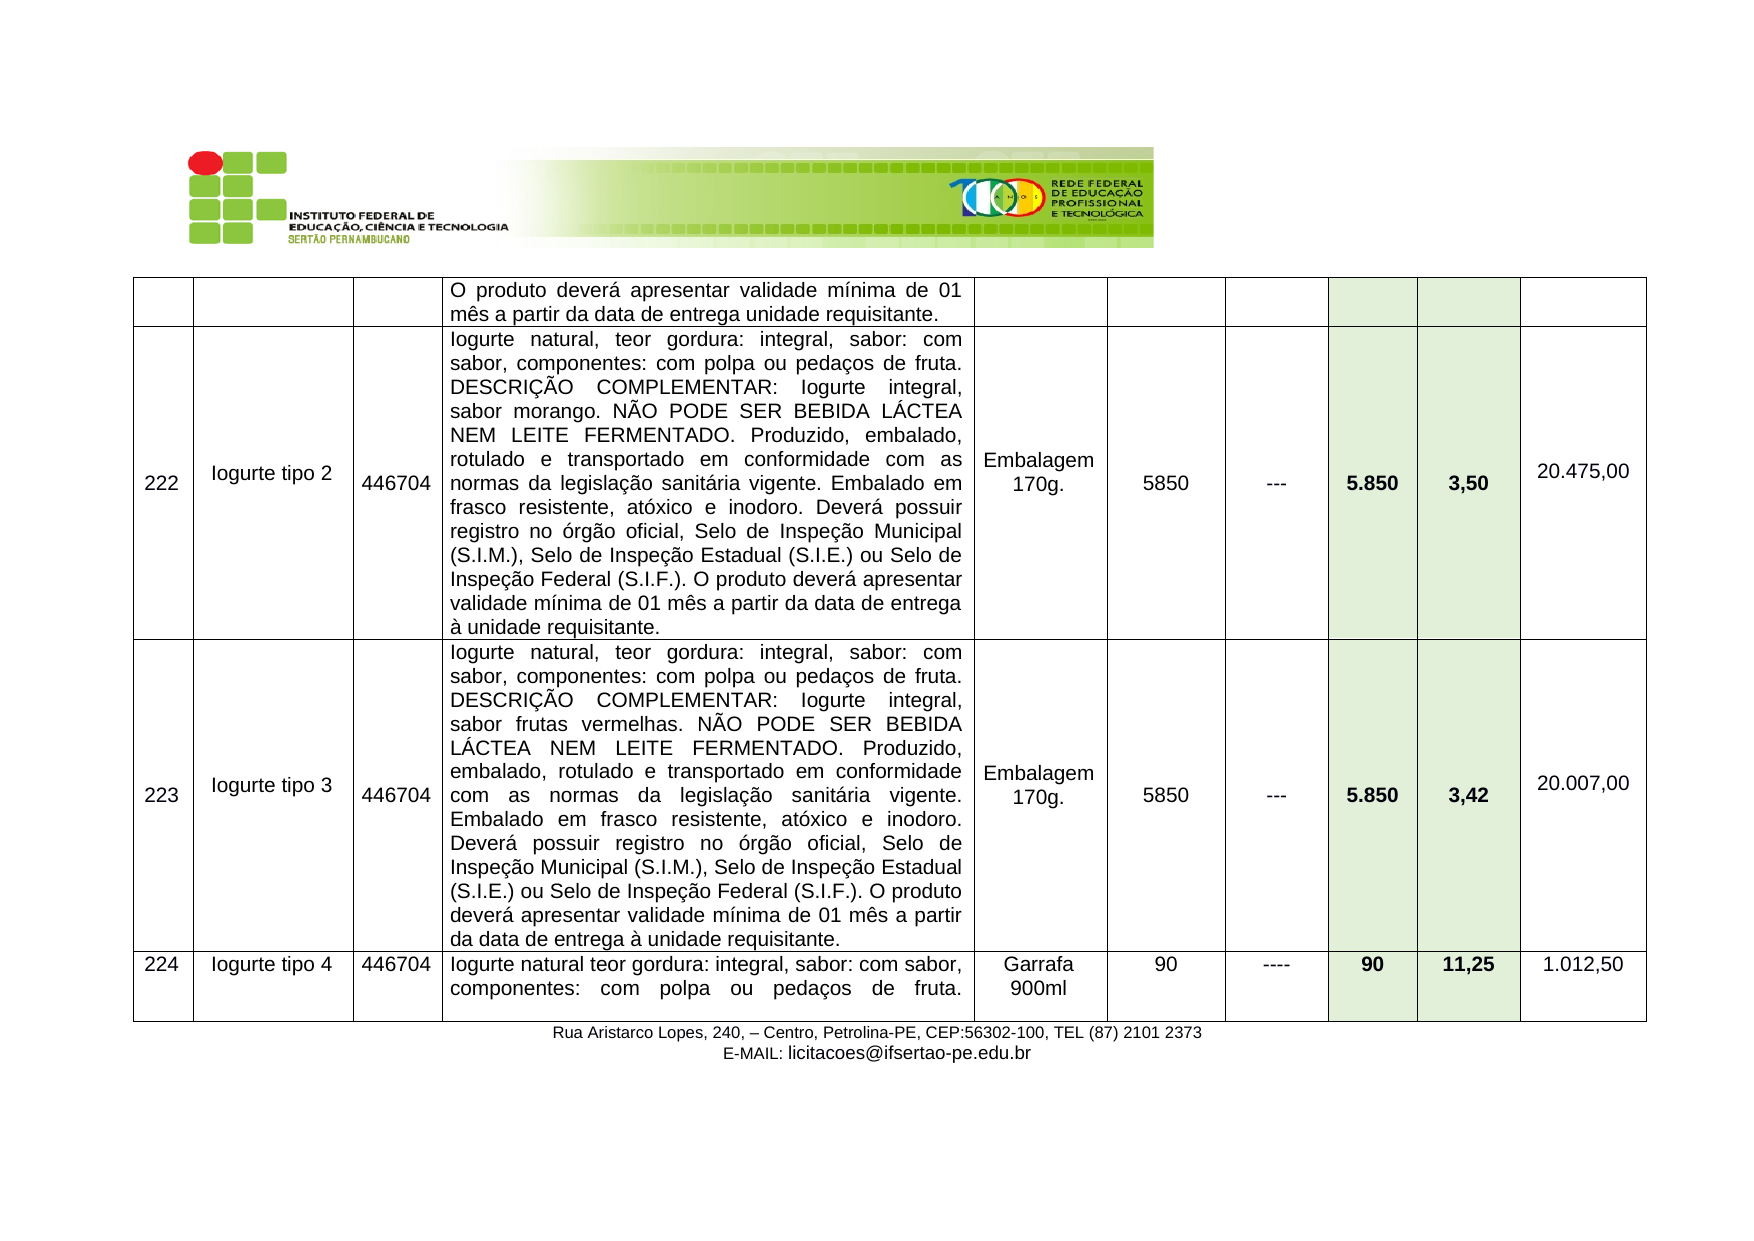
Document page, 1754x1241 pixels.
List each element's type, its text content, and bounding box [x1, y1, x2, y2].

table_cell 90 [1108, 952, 1225, 1021]
table_cell ---- [1226, 952, 1328, 1021]
table_cell [1329, 278, 1417, 326]
table_cell Iogurte tipo 3 [194, 640, 353, 951]
table_cell [1418, 278, 1520, 326]
table_cell 3,42 [1418, 640, 1520, 951]
table_cell Iogurte natural, teor gordura: integral, sabor: com sabor, componentes: com polpa ou pedaços de fruta. DESCRIÇÃO COMPLEMENTAR: Iogurte integral, sabor morango. NÃO PODE SER BEBIDA LÁCTEA NEM LEITE FERMENTADO. Produzido, embalado, rotulado e transportado em conformidade com as normas da legislação sanitária vigente. Embalado em frasco resistente, atóxico e inodoro. Deverá possuir registro no órgão oficial, Selo de Inspeção Municipal (S.I.M.), Selo de Inspeção Estadual (S.I.E.) ou Selo de Inspeção Federal (S.I.F.). O produto deverá apresentar validade mínima de 01 mês a partir da data de entrega à unidade requisitante. [443, 327, 974, 638]
table_cell 20.007,00 [1521, 640, 1646, 951]
table_cell [194, 278, 353, 326]
picture [177, 147, 1154, 248]
table_cell Iogurte tipo 4 [194, 952, 353, 1021]
table_cell 1.012,50 [1521, 952, 1646, 1021]
table_cell 20.475,00 [1521, 327, 1646, 638]
table_cell 446704 [354, 952, 442, 1021]
table_cell Embalagem 170g. [975, 640, 1107, 951]
table_cell 5.850 [1329, 327, 1417, 638]
table_cell 5.850 [1329, 640, 1417, 951]
table_cell [975, 278, 1107, 326]
table_cell 3,50 [1418, 327, 1520, 638]
table_cell --- [1108, 278, 1225, 326]
table_cell 446704 [354, 327, 442, 638]
table_cell [1226, 278, 1328, 326]
table_cell Iogurte natural, teor gordura: integral, sabor: com sabor, componentes: com polpa ou pedaços de fruta. DESCRIÇÃO COMPLEMENTAR: Iogurte integral, sabor frutas vermelhas. NÃO PODE SER BEBIDA LÁCTEA NEM LEITE FERMENTADO. Produzido, embalado, rotulado e transportado em conformidade com as normas da legislação sanitária vigente. Embalado em frasco resistente, atóxico e inodoro. Deverá possuir registro no órgão oficial, Selo de Inspeção Municipal (S.I.M.), Selo de Inspeção Estadual (S.I.E.) ou Selo de Inspeção Federal (S.I.F.). O produto deverá apresentar validade mínima de 01 mês a partir da data de entrega à unidade requisitante. [443, 640, 974, 951]
table_cell 224 [134, 952, 193, 1021]
table_cell 222 [134, 327, 193, 638]
table_cell [1521, 278, 1646, 326]
table_cell 90 [1329, 952, 1417, 1021]
table_cell Iogurte natural teor gordura: integral, sabor: com sabor, componentes: com polpa ou pedaços de fruta. [443, 952, 974, 1021]
table_cell Garrafa 900ml [975, 952, 1107, 1021]
table_cell [134, 278, 193, 326]
table_cell --- [1226, 640, 1328, 951]
table_cell 446704 [354, 640, 442, 951]
table_cell Iogurte tipo 2 [194, 327, 353, 638]
table_cell O produto deverá apresentar validade mínima de 01 mês a partir da data de entrega unidade requisitante. [443, 278, 974, 326]
table_cell Embalagem 170g. [975, 327, 1107, 638]
table_cell 223 [134, 640, 193, 951]
table_cell 5850 [1108, 640, 1225, 951]
table_cell --- [1226, 327, 1328, 638]
table_cell [354, 278, 442, 326]
table_cell 11,25 [1418, 952, 1520, 1021]
table_cell 5850 [1108, 327, 1225, 638]
